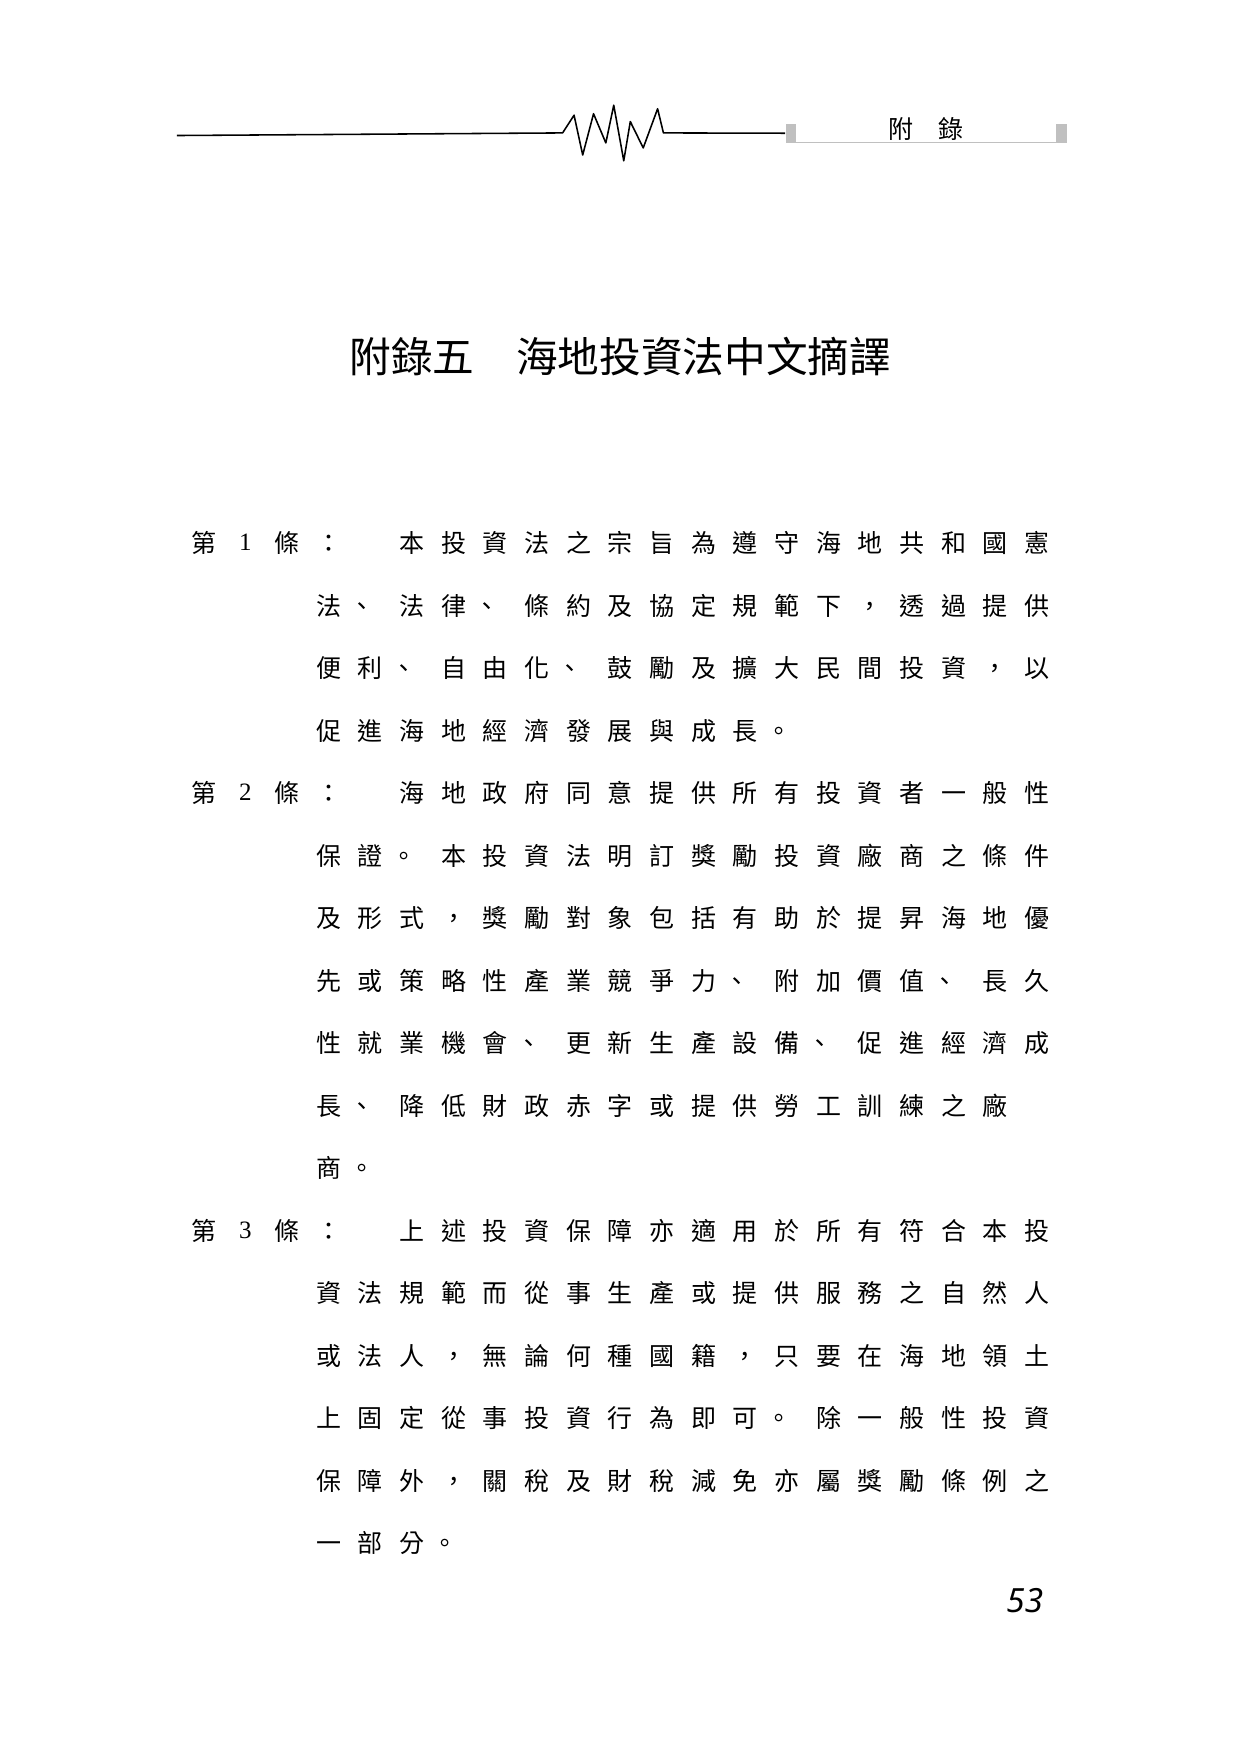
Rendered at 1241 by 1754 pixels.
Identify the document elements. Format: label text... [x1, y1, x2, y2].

text 第2條： 海地政府同意提供所有投資者一般性保證。本投資法明訂獎勵投資廠商之條件及形式，獎勵對象包括有助於提昇海地優先或策略性產業競爭力、附加價值、長久性就業機會、更新生產設備、促進經濟成長、降低財政赤字或提供勞工訓練之廠商。 [183, 750, 1058, 1188]
text 第3條： 上述投資保障亦適用於所有符合本投資法規範而從事生產或提供服務之自然人或法人，無論何種國籍，只要在海地領土上固定從事投資行為即可。除一般性投資保障外，關稅及財稅減免亦屬獎勵條例之一部分。 [183, 1188, 1058, 1563]
text 附錄五 海地投資法中文摘譯 [183, 313, 1058, 375]
text 第1條： 本投資法之宗旨為遵守海地共和國憲法、法律、條約及協定規範下，透過提供便利、自由化、鼓勵及擴大民間投資，以促進海地經濟發展與成長。 [183, 500, 1058, 750]
